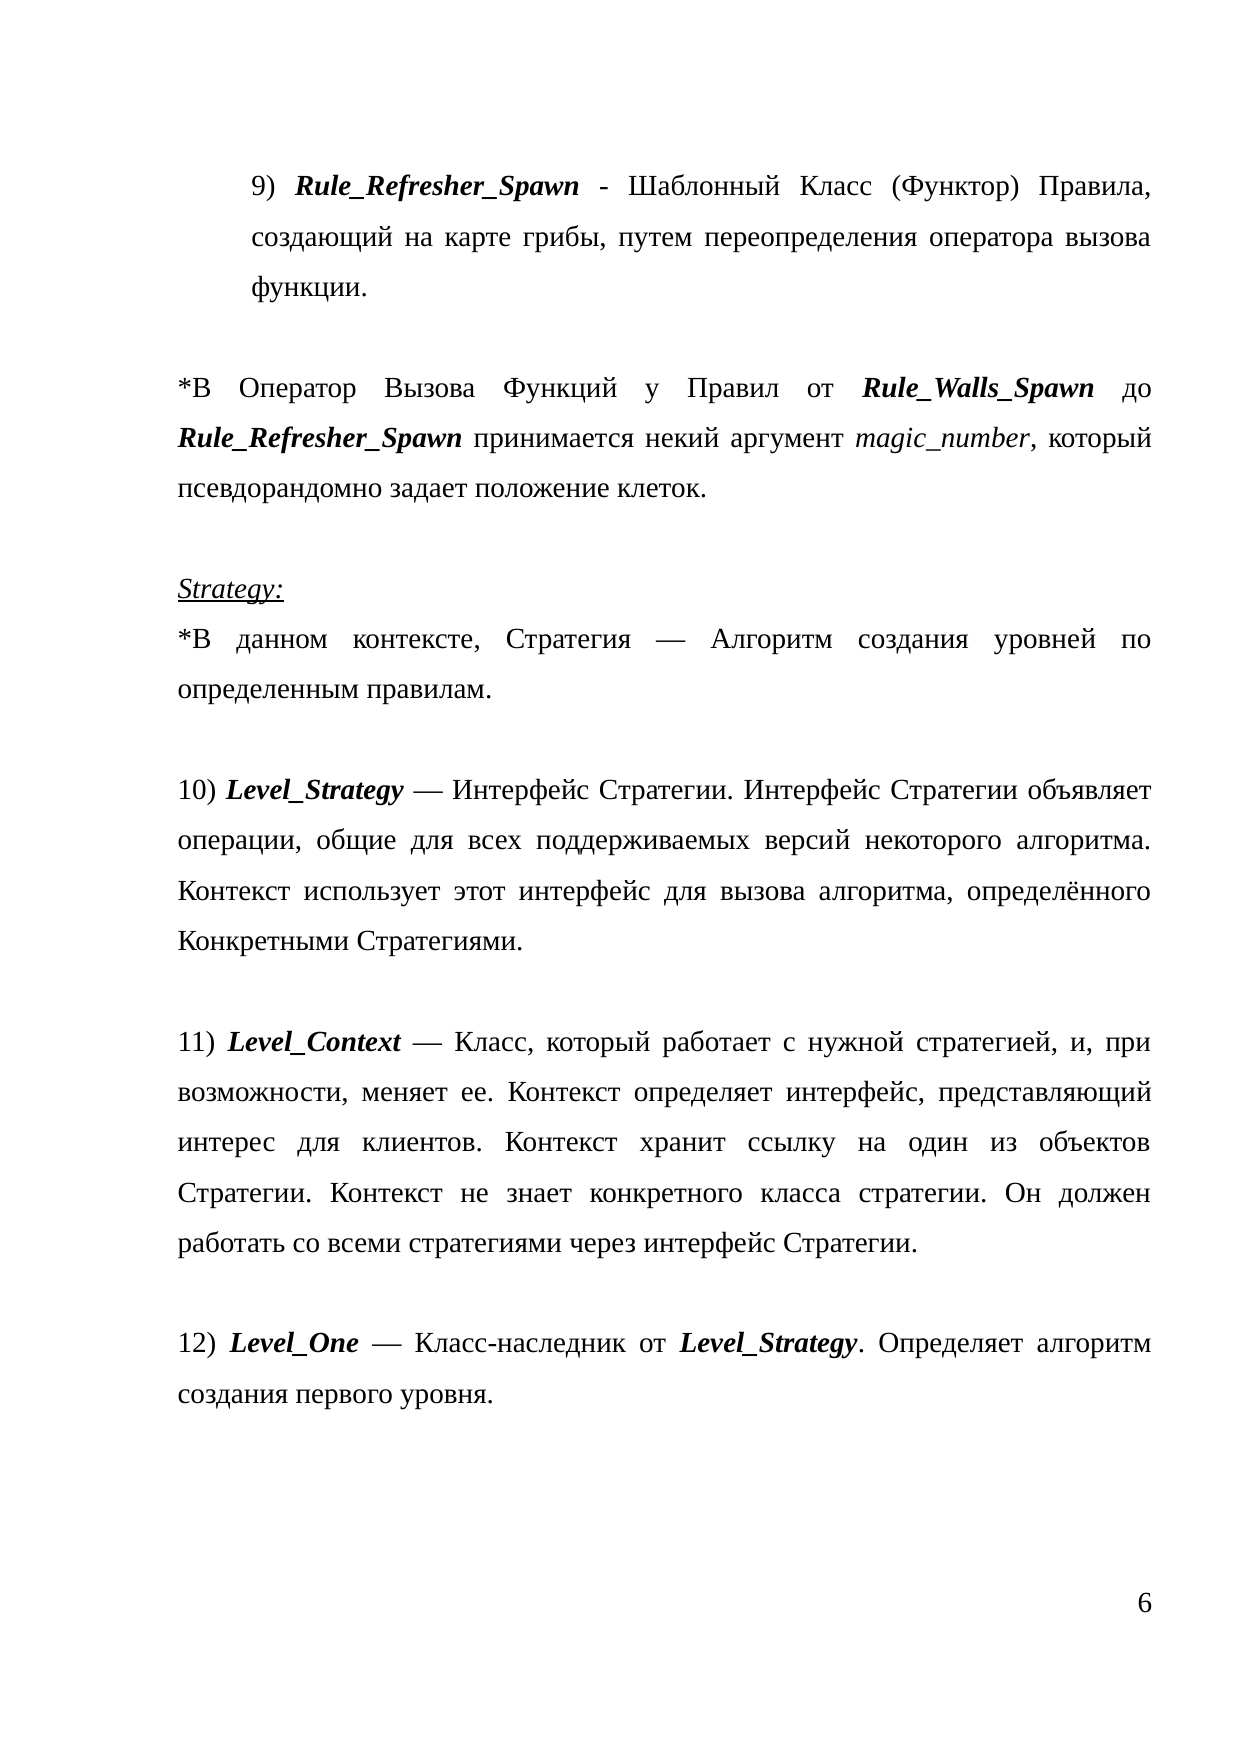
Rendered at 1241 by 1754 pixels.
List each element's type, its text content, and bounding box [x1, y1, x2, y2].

text Strategy: [177, 571, 1152, 604]
text 10) Level_Strategy — Интерфейс Стратегии. Интерфейс Стратегии объявляет операции, общие для всех поддерживаемых версий некоторого алгоритма. Контекст использует этот интерфейс для вызова алгоритма, определённого Конкретными Стратегиями. [177, 772, 1152, 957]
text 11) Level_Context — Класс, который работает с нужной стратегией, и, при возможности, меняет ее. Контекст определяет интерфейс, представляющий интерес для клиентов. Контекст хранит ссылку на один из объектов Стратегии. Контекст не знает конкретного класса стратегии. Он должен работать со всеми стратегиями через интерфейс Стратегии. [177, 1024, 1152, 1258]
text 12) Level_One — Класс-наследник от Level_Strategy. Определяет алгоритм создания первого уровня. [177, 1326, 1152, 1409]
text 9) Rule_Refresher_Spawn - Шаблонный Класс (Функтор) Правила, создающий на карте грибы, путем переопределения оператора вызова функции. [251, 168, 1152, 303]
text *В Оператор Вызова Функций у Правил от Rule_Walls_Spawn до Rule_Refresher_Spawn принимается некий аргумент magic_number, который псевдорандомно задает положение клеток. [177, 370, 1152, 504]
text *В данном контексте, Стратегия — Алгоритм создания уровней по определенным правилам. [177, 621, 1152, 705]
